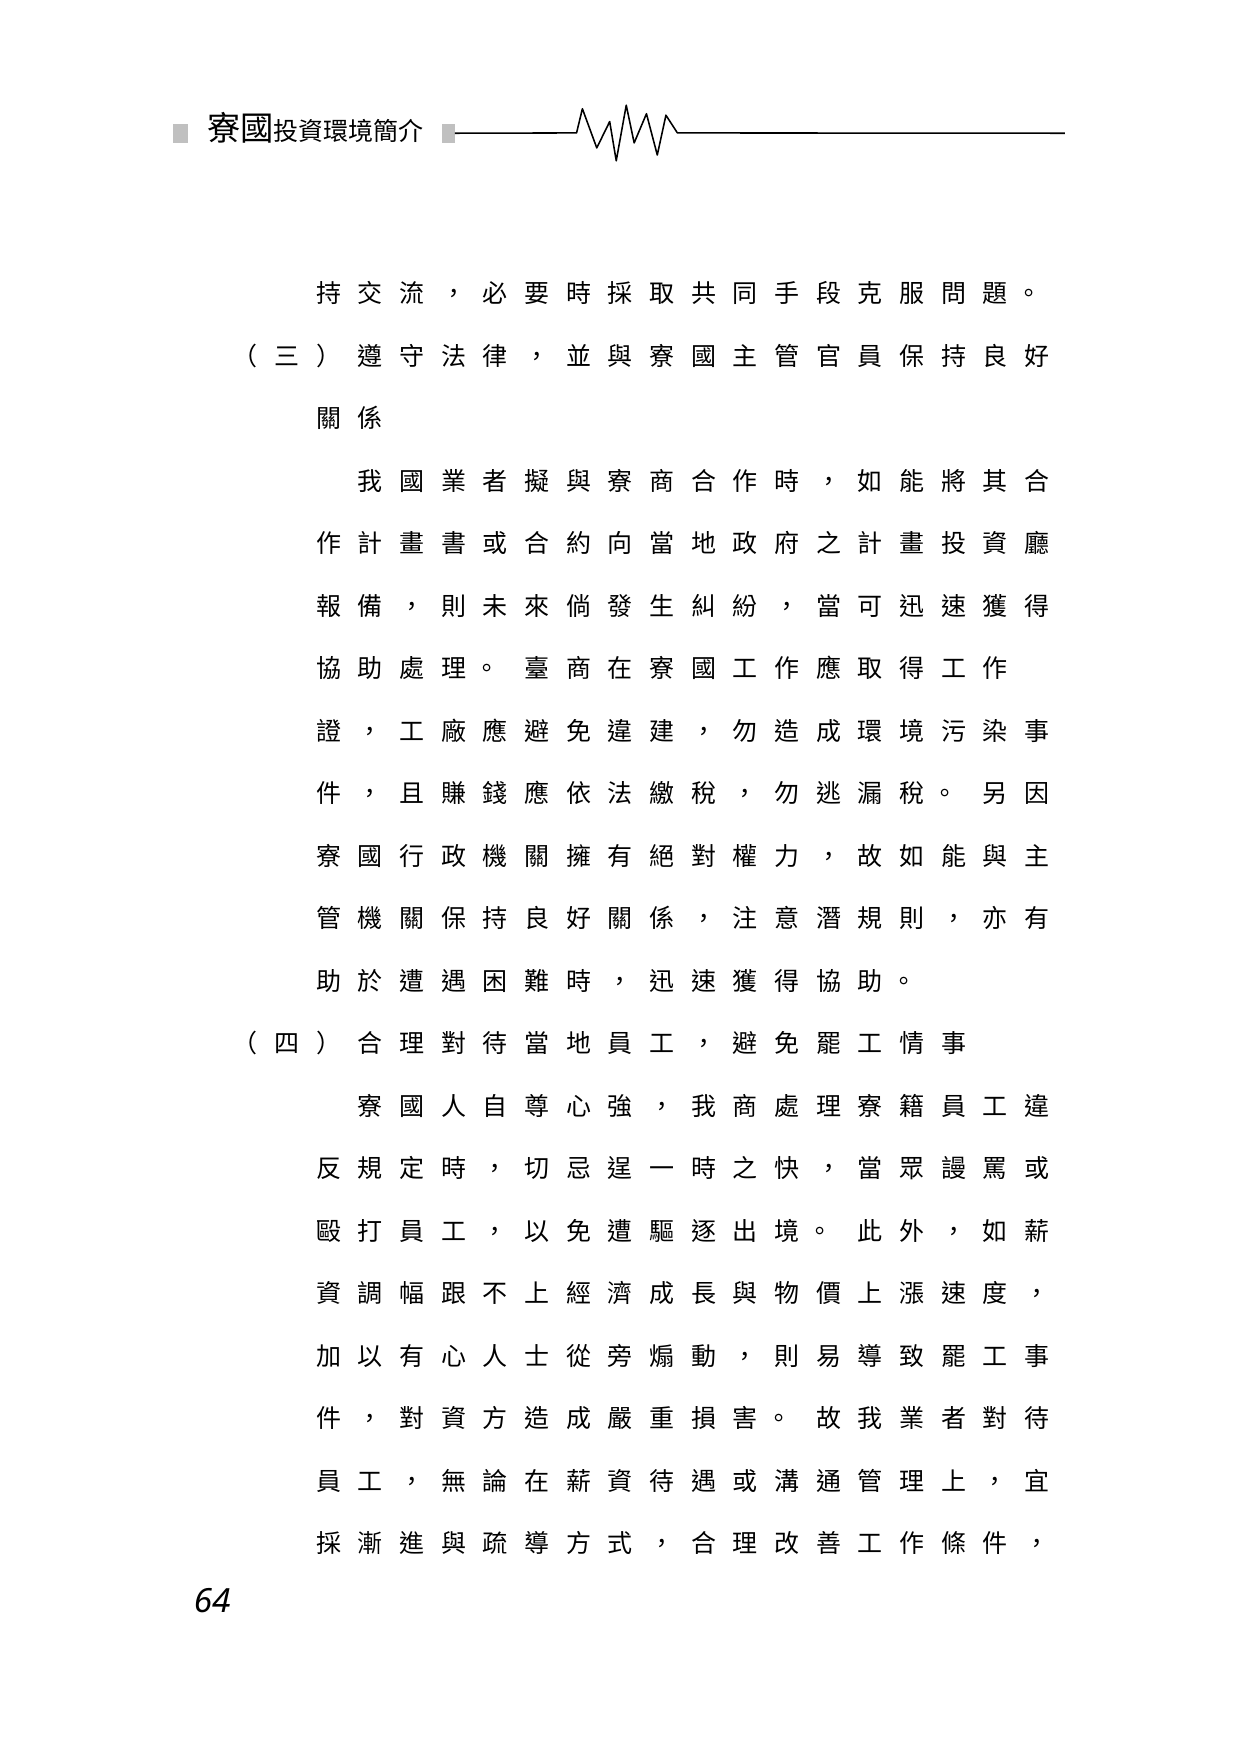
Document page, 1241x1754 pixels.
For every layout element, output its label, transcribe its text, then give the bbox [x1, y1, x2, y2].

text 持交流，必要時採取共同手段克服問題。 [281, 250, 1058, 313]
text 我國業者擬與寮商合作時，如能將其合作計畫書或合約向當地政府之計畫投資廳報備，則未來倘發生糾紛，當可迅速獲得協助處理。臺商在寮國工作應取得工作證，工廠應避免違建，勿造成環境污染事件，且賺錢應依法繳稅，勿逃漏稅。另因寮國行政機關擁有絕對權力，故如能與主管機關保持良好關係，注意潛規則，亦有助於遭遇困難時，迅速獲得協助。 [281, 438, 1058, 1000]
text （四）合理對待當地員工，避免罷工情事 [207, 1000, 1058, 1063]
text 寮國人自尊心強，我商處理寮籍員工違反規定時，切忌逞一時之快，當眾謾罵或毆打員工，以免遭驅逐出境。此外，如薪資調幅跟不上經濟成長與物價上漲速度，加以有心人士從旁煽動，則易導致罷工事件，對資方造成嚴重損害。故我業者對待員工，無論在薪資待遇或溝通管理上，宜採漸進與疏導方式，合理改善工作條件， [281, 1063, 1058, 1563]
text （三）遵守法律，並與寮國主管官員保持良好關係 [207, 313, 1058, 438]
